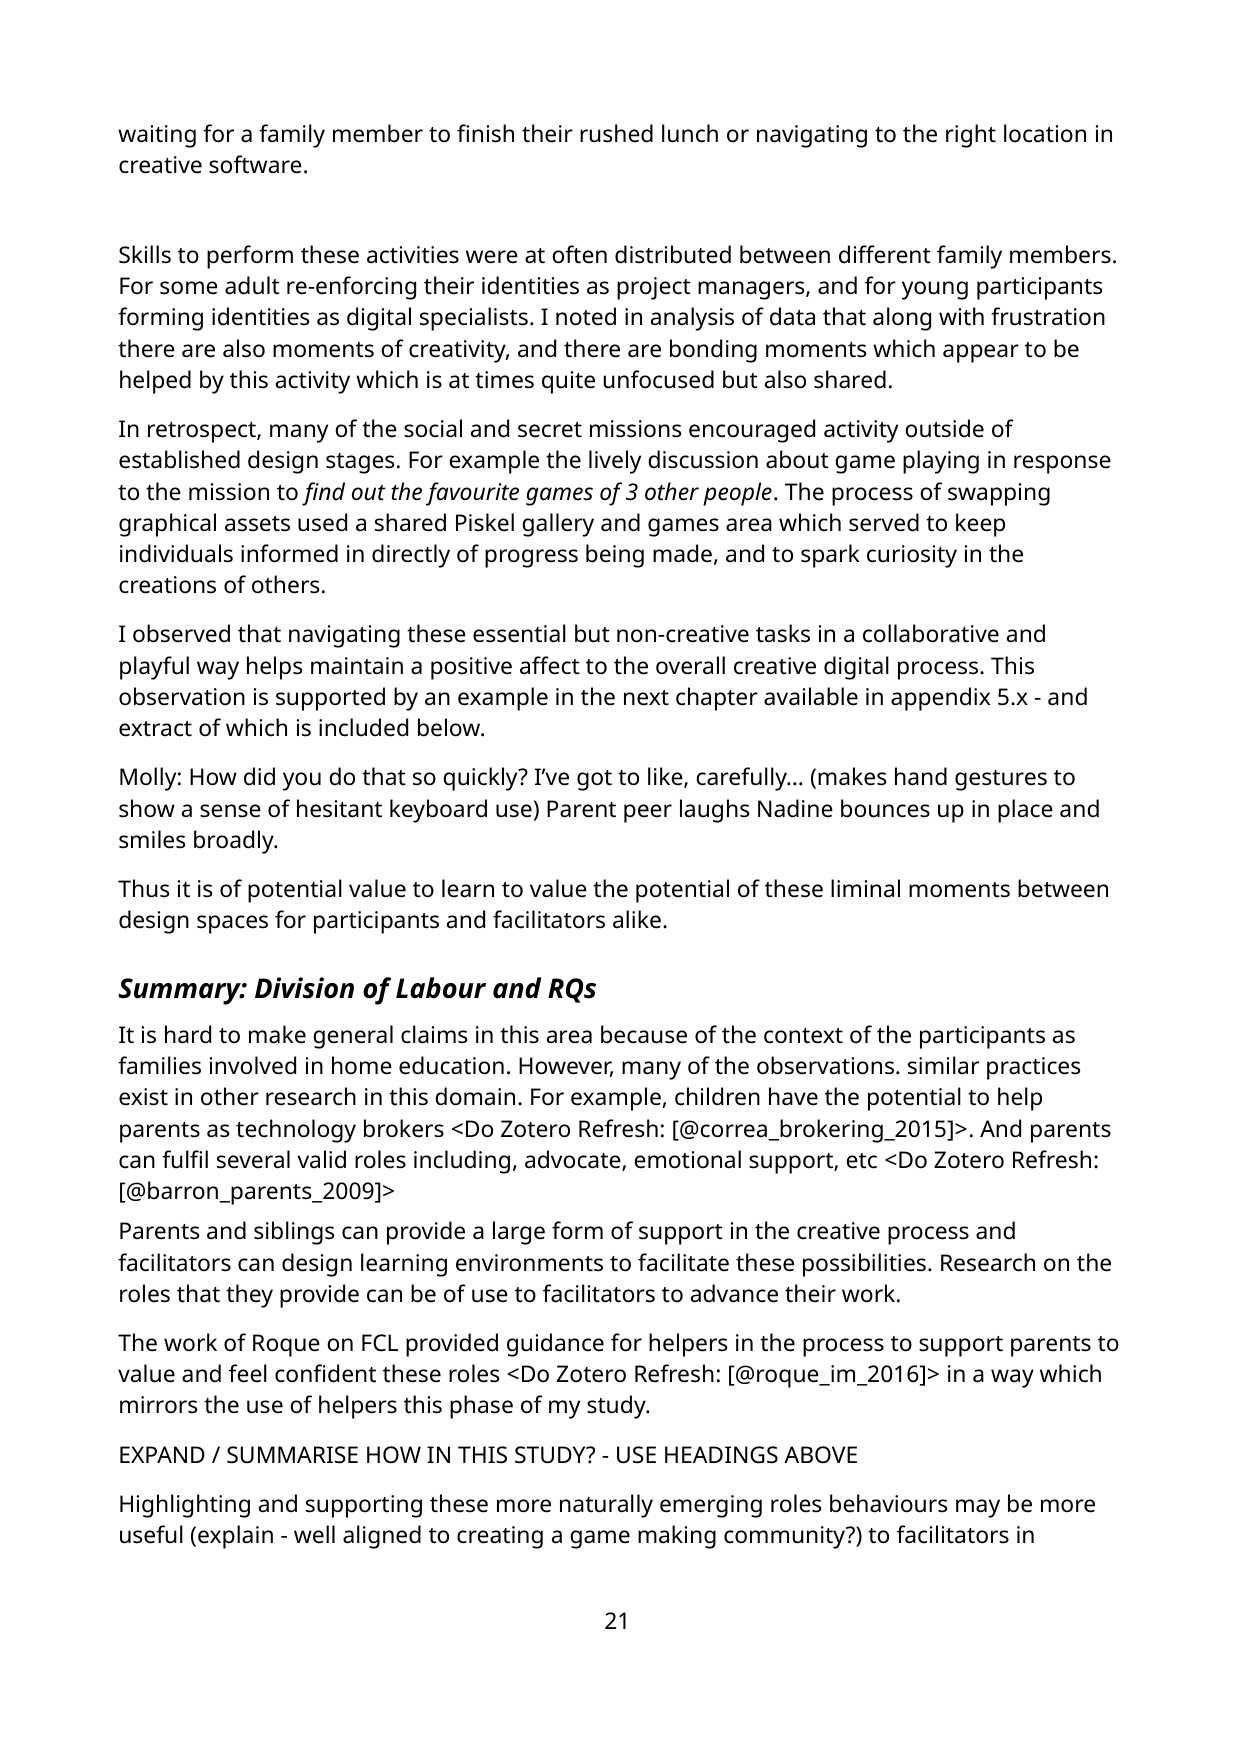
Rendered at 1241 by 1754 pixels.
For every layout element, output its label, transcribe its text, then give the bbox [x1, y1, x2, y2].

text I observed that navigating these essential but non-creative tasks in a collaborative and playful way helps maintain a positive affect to the overall creative digital process. This observation is supported by an example in the next chapter available in appendix 5.x - and extract of which is included below. [118, 618, 1122, 743]
text In retrospect, many of the social and secret missions encouraged activity outside of established design stages. For example the lively discussion about game playing in response to the mission to find out the favourite games of 3 other people. The process of swapping graphical assets used a shared Piskel gallery and games area which served to keep individuals informed in directly of progress being made, and to spark curiosity in the creations of others. [118, 413, 1122, 600]
text The work of Roque on FCL provided guidance for helpers in the process to support parents to value and feel confident these roles <Do Zotero Refresh: [@roque_im_2016]> in a way which mirrors the use of helpers this phase of my study. [118, 1327, 1122, 1421]
text EXPAND / SUMMARISE HOW IN THIS STUDY? - USE HEADINGS ABOVE [118, 1438, 1122, 1470]
text Molly: How did you do that so quickly? I’ve got to like, carefully… (makes hand gestures to show a sense of hesitant keyboard use) Parent peer laughs Nadine bounces up in place and smiles broadly. [118, 761, 1122, 855]
text Skills to perform these activities were at often distributed between different family members. For some adult re-enforcing their identities as project managers, and for young participants forming identities as digital specialists. I noted in analysis of data that along with frustration there are also moments of creativity, and there are bonding moments which appear to be helped by this activity which is at times quite unfocused but also shared. [118, 239, 1122, 395]
text Parents and siblings can provide a large form of support in the creative process and facilitators can design learning environments to facilitate these possibilities. Research on the roles that they provide can be of use to facilitators to advance their work. [118, 1215, 1122, 1309]
subtitle Summary: Division of Labour and RQs [118, 969, 1122, 1006]
text It is hard to make general claims in this area because of the context of the participants as families involved in home education. However, many of the observations. similar practices exist in other research in this domain. For example, children have the potential to help parents as technology brokers <Do Zotero Refresh: [@correa_brokering_2015]>. And parents can fulfil several valid roles including, advocate, emotional support, etc <Do Zotero Refresh: [@barron_parents_2009]> [118, 1019, 1122, 1206]
text waiting for a family member to finish their rushed lunch or navigating to the right location in creative software. [118, 118, 1122, 181]
text Thus it is of potential value to learn to value the potential of these liminal moments between design spaces for participants and facilitators alike. [118, 873, 1122, 935]
text Highlighting and supporting these more naturally emerging roles behaviours may be more useful (explain - well aligned to creating a game making community?) to facilitators in [118, 1488, 1122, 1550]
